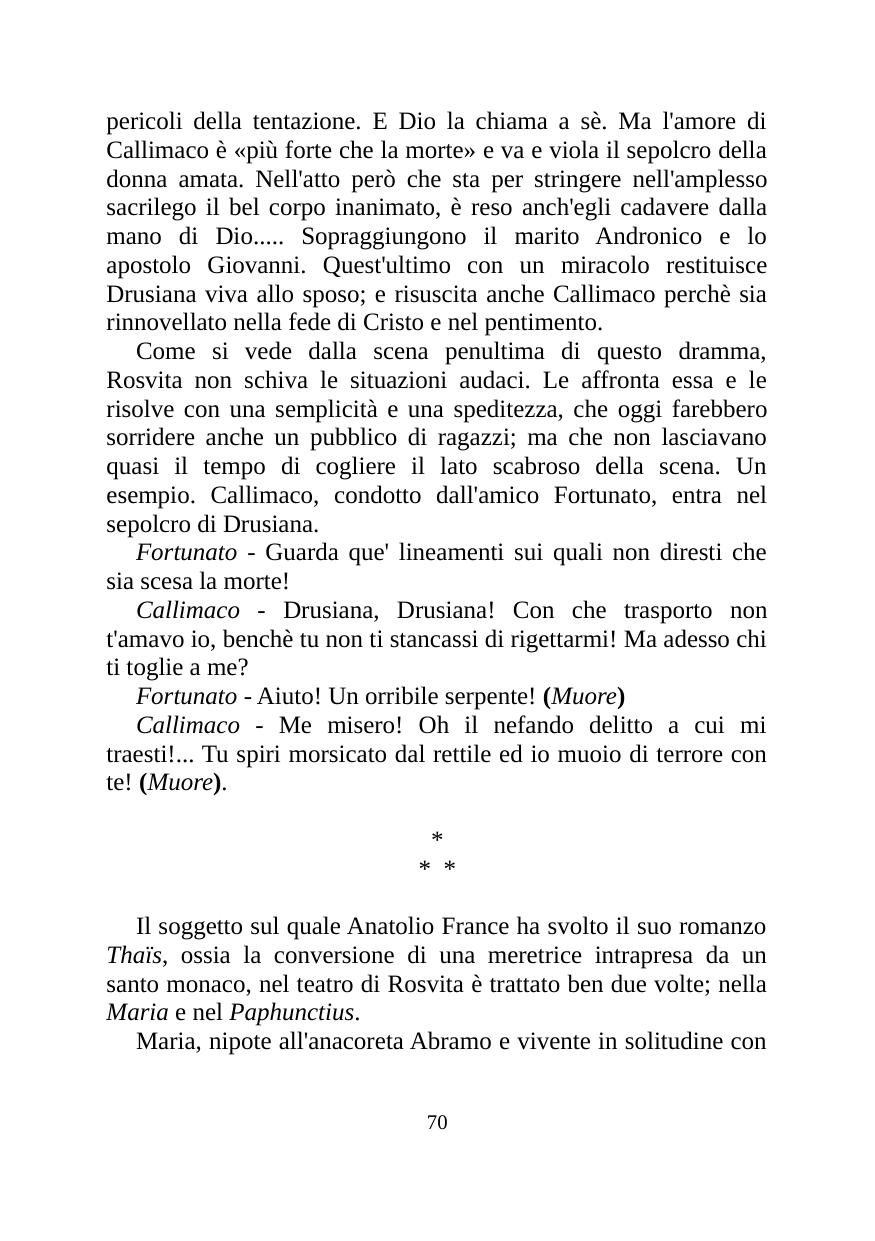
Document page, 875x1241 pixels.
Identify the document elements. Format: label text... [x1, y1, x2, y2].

text Fortunato - Aiuto! Un orribile serpente! (Muore) [106, 681, 768, 710]
text Fortunato - Guarda que' lineamenti sui quali non diresti che sia scesa la morte! [106, 537, 768, 595]
text * [106, 825, 768, 854]
text Callimaco - Drusiana, Drusiana! Con che trasporto non t'amavo io, benchè tu non ti stancassi di rigettarmi! Ma adesso chi ti toglie a me? [106, 595, 768, 681]
text Callimaco - Me misero! Oh il nefando delitto a cui mi traesti!... Tu spiri morsicato dal rettile ed io muoio di terrore con te! (Muore). [106, 710, 768, 796]
text pericoli della tentazione. E Dio la chiama a sè. Ma l'amore di Callimaco è «più forte che la morte» e va e viola il sepolcro della donna amata. Nell'atto però che sta per stringere nell'amplesso sacrilego il bel corpo inanimato, è reso anch'egli cadavere dalla mano di Dio..... Sopraggiungono il marito Andronico e lo apostolo Giovanni. Quest'ultimo con un miracolo restituisce Drusiana viva allo sposo; e risuscita anche Callimaco perchè sia rinnovellato nella fede di Cristo e nel pentimento. [106, 106, 768, 336]
text * * [106, 854, 768, 882]
text Come si vede dalla scena penultima di questo dramma, Rosvita non schiva le situazioni audaci. Le affronta essa e le risolve con una semplicità e una speditezza, che oggi farebbero sorridere anche un pubblico di ragazzi; ma che non lasciavano quasi il tempo di cogliere il lato scabroso della scena. Un esempio. Callimaco, condotto dall'amico Fortunato, entra nel sepolcro di Drusiana. [106, 336, 768, 537]
text Il soggetto sul quale Anatolio France ha svolto il suo romanzo Thaïs, ossia la conversione di una meretrice intrapresa da un santo monaco, nel teatro di Rosvita è trattato ben due volte; nella Maria e nel Paphunctius. [106, 911, 768, 1026]
text Maria, nipote all'anacoreta Abramo e vivente in solitudine con [106, 1026, 768, 1055]
